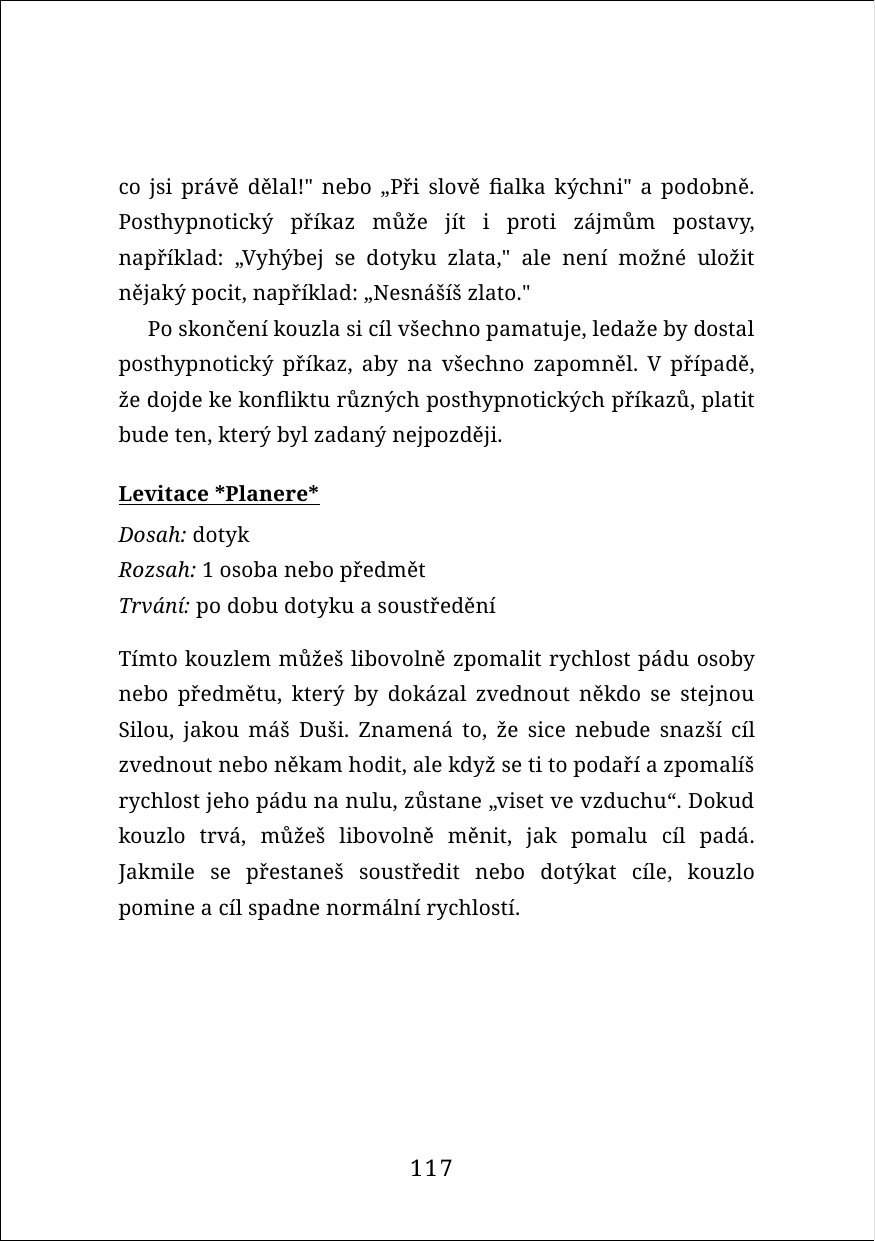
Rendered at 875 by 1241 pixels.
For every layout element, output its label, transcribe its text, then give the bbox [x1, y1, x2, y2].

text Tímto kouzlem můžeš libovolně zpomalit rychlost pádu osoby nebo předmětu, který by dokázal zvednout někdo se stejnou Silou, jakou máš Duši. Znamená to, že sice nebude snazší cíl zvednout nebo někam hodit, ale když se ti to podaří a zpomalíš rychlost jeho pádu na nulu, zůstane „viset ve vzduchu“. Dokud kouzlo trvá, můžeš libovolně měnit, jak pomalu cíl padá. Jakmile se přestaneš soustředit nebo dotýkat cíle, kouzlo pomine a cíl spadne normální rychlostí. [118, 644, 756, 921]
text Dosah: dotyk Rozsah: 1 osoba nebo předmět Trvání: po dobu dotyku a soustředění [118, 520, 756, 619]
text co jsi právě dělal!" nebo „Při slově fialka kýchni" a podobně. Posthypnotický příkaz může jít i proti zájmům postavy, například: „Vyhýbej se dotyku zlata," ale není možné uložit nějaký pocit, například: „Nesnášíš zlato." Po skončení kouzla si cíl všechno pamatuje, ledaže by dostal posthypnotický příkaz, aby na všechno zapomněl. V případě, že dojde ke konfliktu různých posthypnotických příkazů, platit bude ten, který byl zadaný nejpozději. [118, 172, 756, 449]
subtitle Levitace *Planere* [118, 479, 756, 508]
